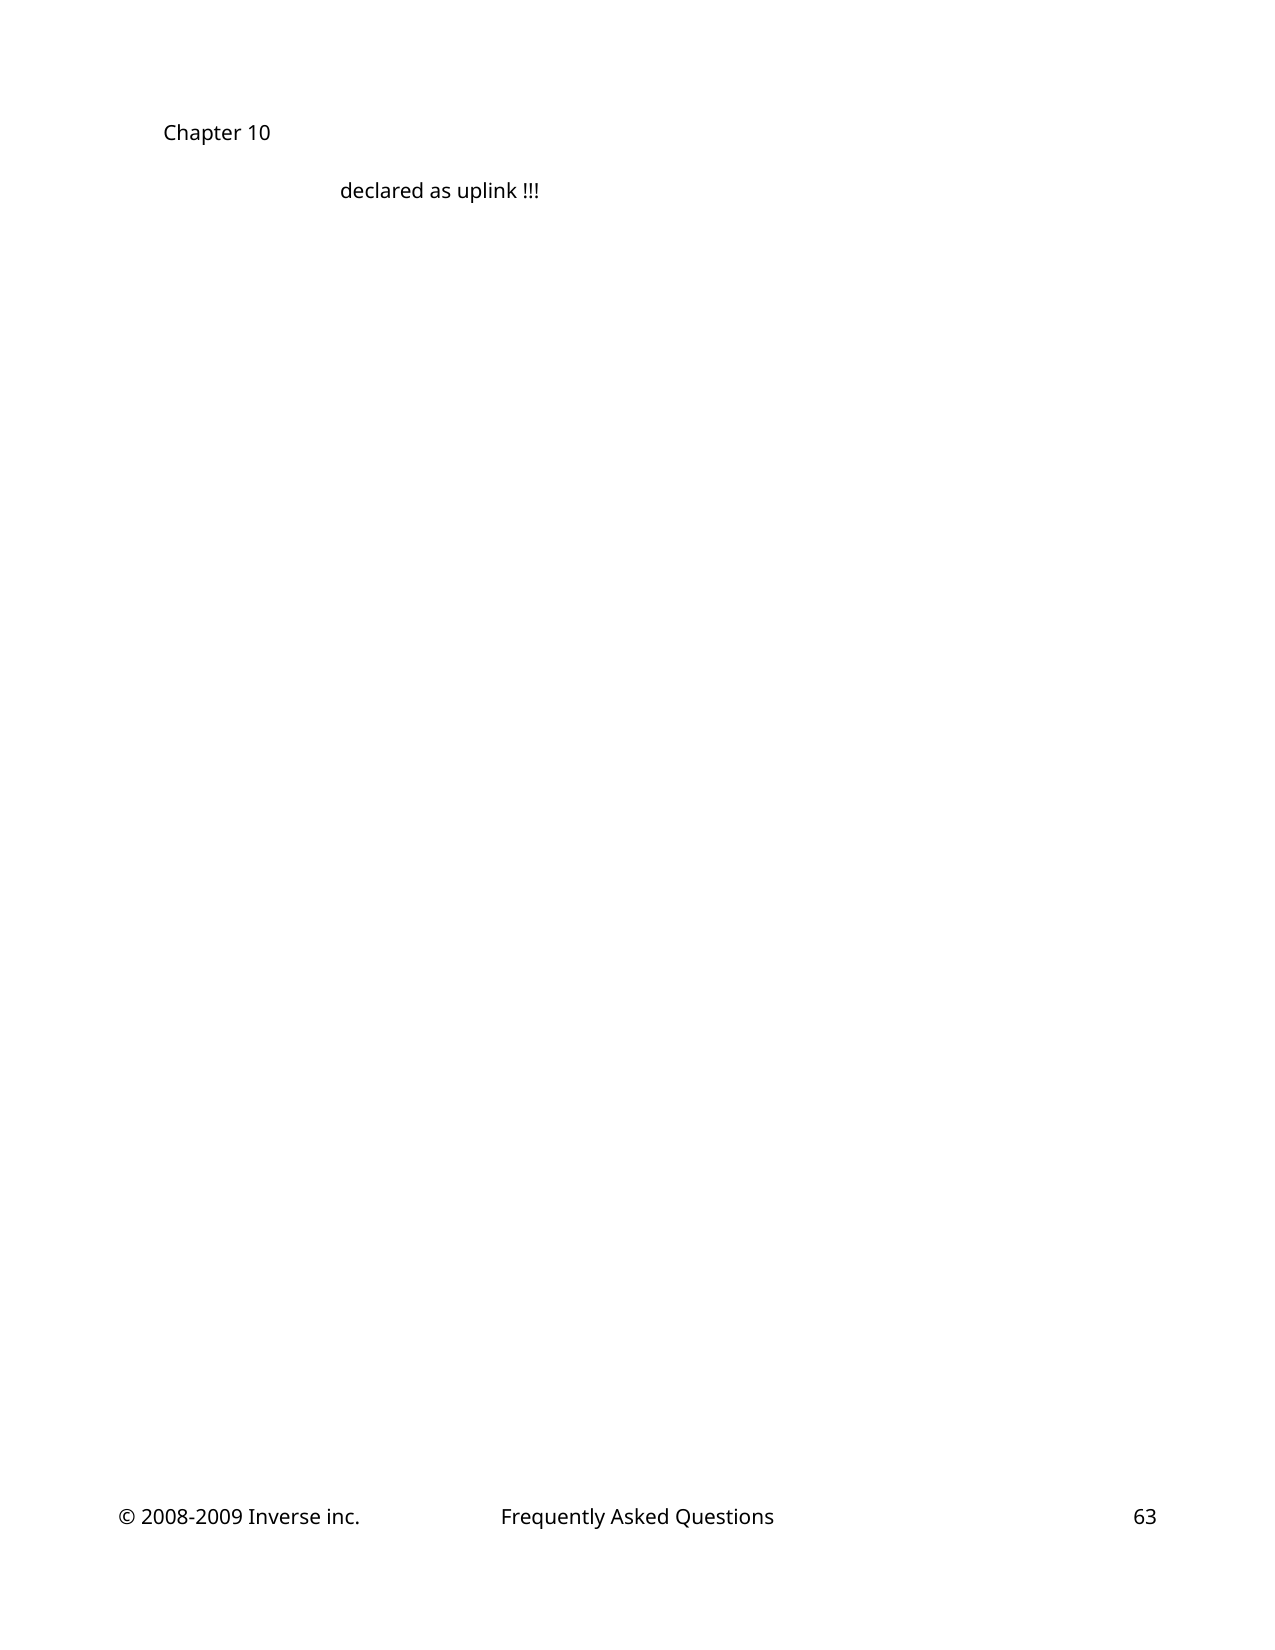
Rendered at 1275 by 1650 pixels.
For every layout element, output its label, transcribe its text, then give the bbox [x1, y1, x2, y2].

list declared as uplink !!! [302, 176, 1157, 204]
